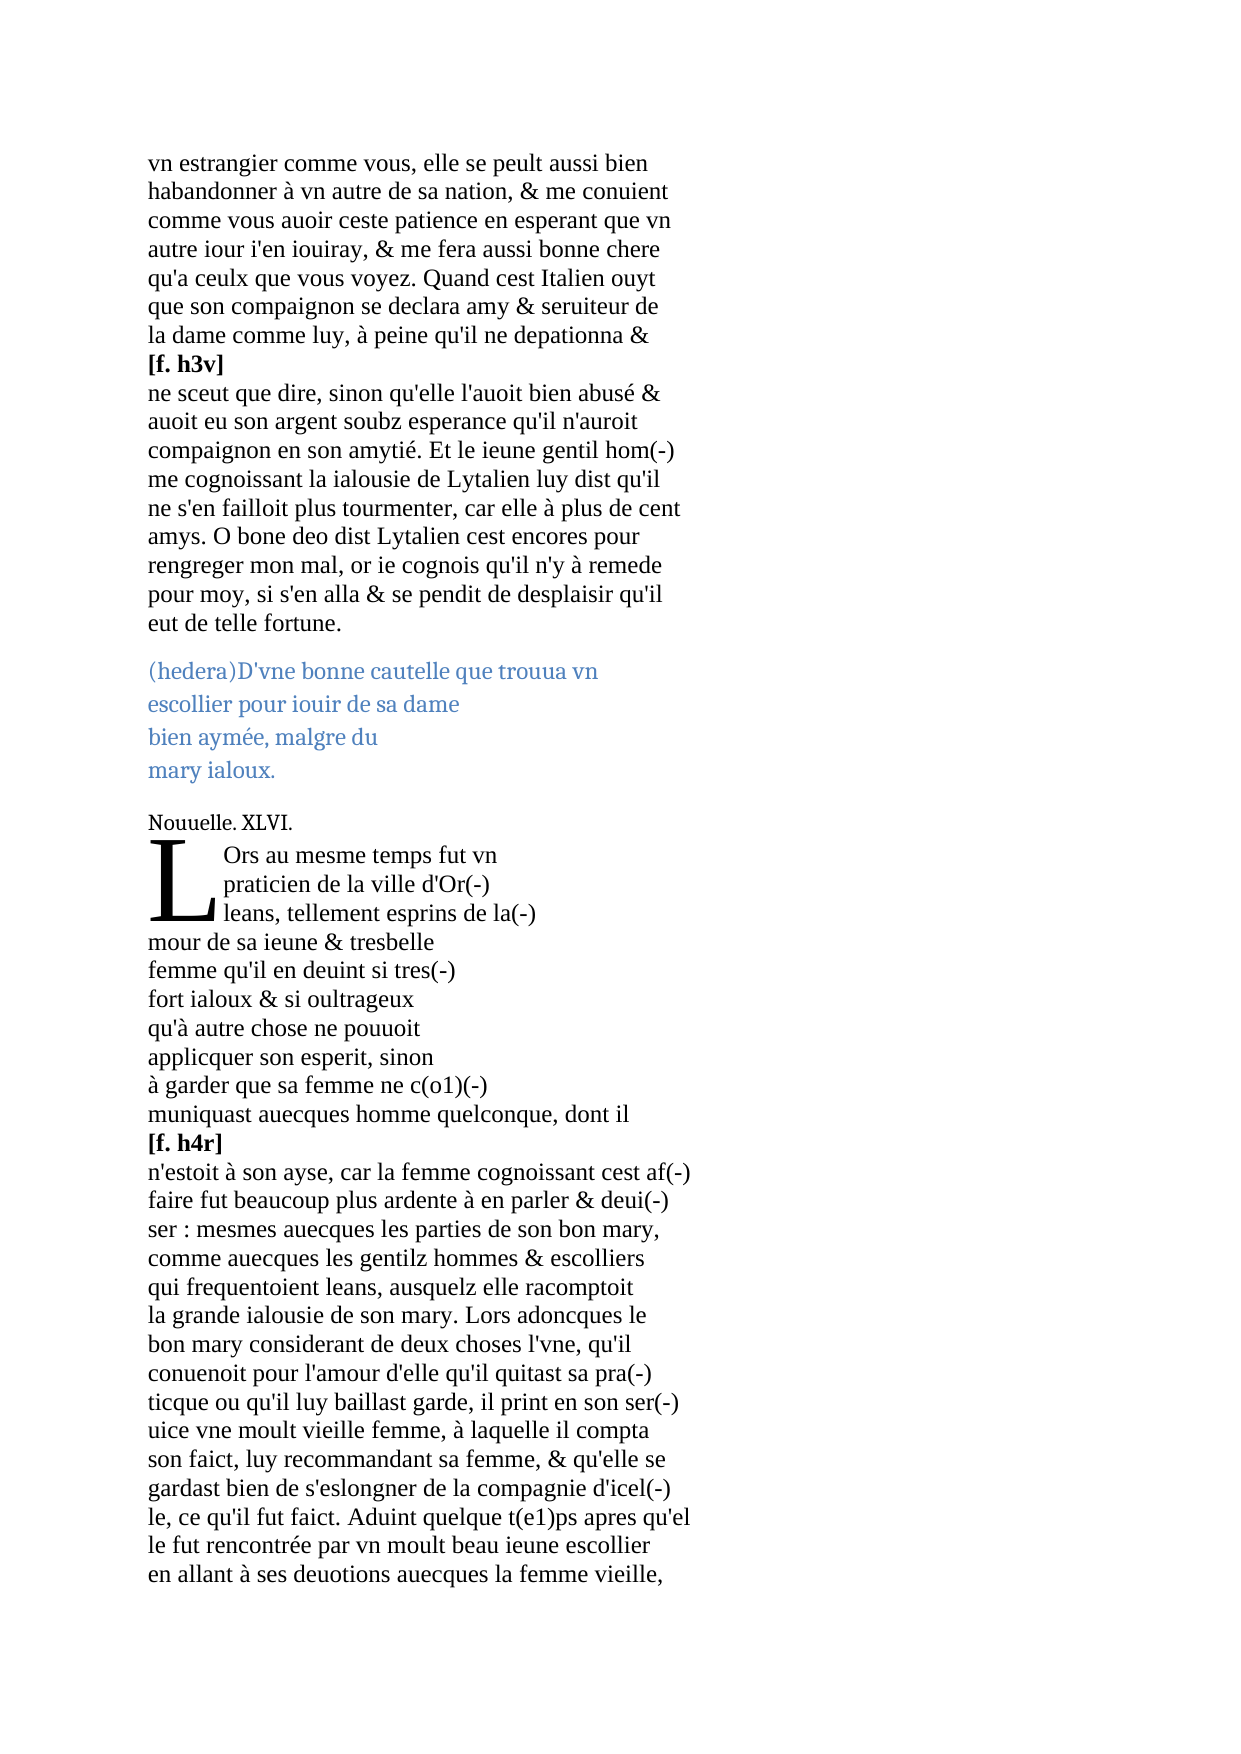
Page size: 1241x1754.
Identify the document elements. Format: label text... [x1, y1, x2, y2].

text LOrs au mesme temps fut vn praticien de la ville d'Or(-) leans, tellement esprins de la(-) mour de sa ieune & tresbelle femme qu'il en deuint si tres(-) fort ialoux & si oultrageux qu'à autre chose ne pouuoit applicquer son esperit, sinon à garder que sa femme ne c(o1)(-) muniquast auecques homme quelconque, dont il [f. h4r] n'estoit à son ayse, car la femme cognoissant cest af(-) faire fut beaucoup plus ardente à en parler & deui(-) ser : mesmes auecques les parties de son bon mary, comme auecques les gentilz hommes & escolliers qui frequentoient leans, ausquelz elle racomptoit la grande ialousie de son mary. Lors adoncques le bon mary considerant de deux choses l'vne, qu'il conuenoit pour l'amour d'elle qu'il quitast sa pra(-) ticque ou qu'il luy baillast garde, il print en son ser(-) uice vne moult vieille femme, à laquelle il compta son faict, luy recommandant sa femme, & qu'elle se gardast bien de s'eslongner de la compagnie d'icel(-) le, ce qu'il fut faict. Aduint quelque t(e1)ps apres qu'el le fut rencontrée par vn moult beau ieune escollier en allant à ses deuotions auecques la femme vieille, [148, 840, 1093, 1588]
text vn estrangier comme vous, elle se peult aussi bien habandonner à vn autre de sa nation, & me conuient comme vous auoir ceste patience en esperant que vn autre iour i'en iouiray, & me fera aussi bonne chere qu'a ceulx que vous voyez. Quand cest Italien ouyt que son compaignon se declara amy & seruiteur de la dame comme luy, à peine qu'il ne depationna & [f. h3v] ne sceut que dire, sinon qu'elle l'auoit bien abusé & auoit eu son argent soubz esperance qu'il n'auroit compaignon en son amytié. Et le ieune gentil hom(-) me cognoissant la ialousie de Lytalien luy dist qu'il ne s'en failloit plus tourmenter, car elle à plus de cent amys. O bone deo dist Lytalien cest encores pour rengreger mon mal, or ie cognois qu'il n'y à remede pour moy, si s'en alla & se pendit de desplaisir qu'il eut de telle fortune. [148, 148, 1093, 636]
subtitle Nouuelle. XLVI. [148, 810, 1093, 836]
subtitle (hedera)D'vne bonne cautelle que trouua vn escollier pour iouir de sa dame bien aymée, malgre du mary ialoux. [148, 657, 1093, 785]
